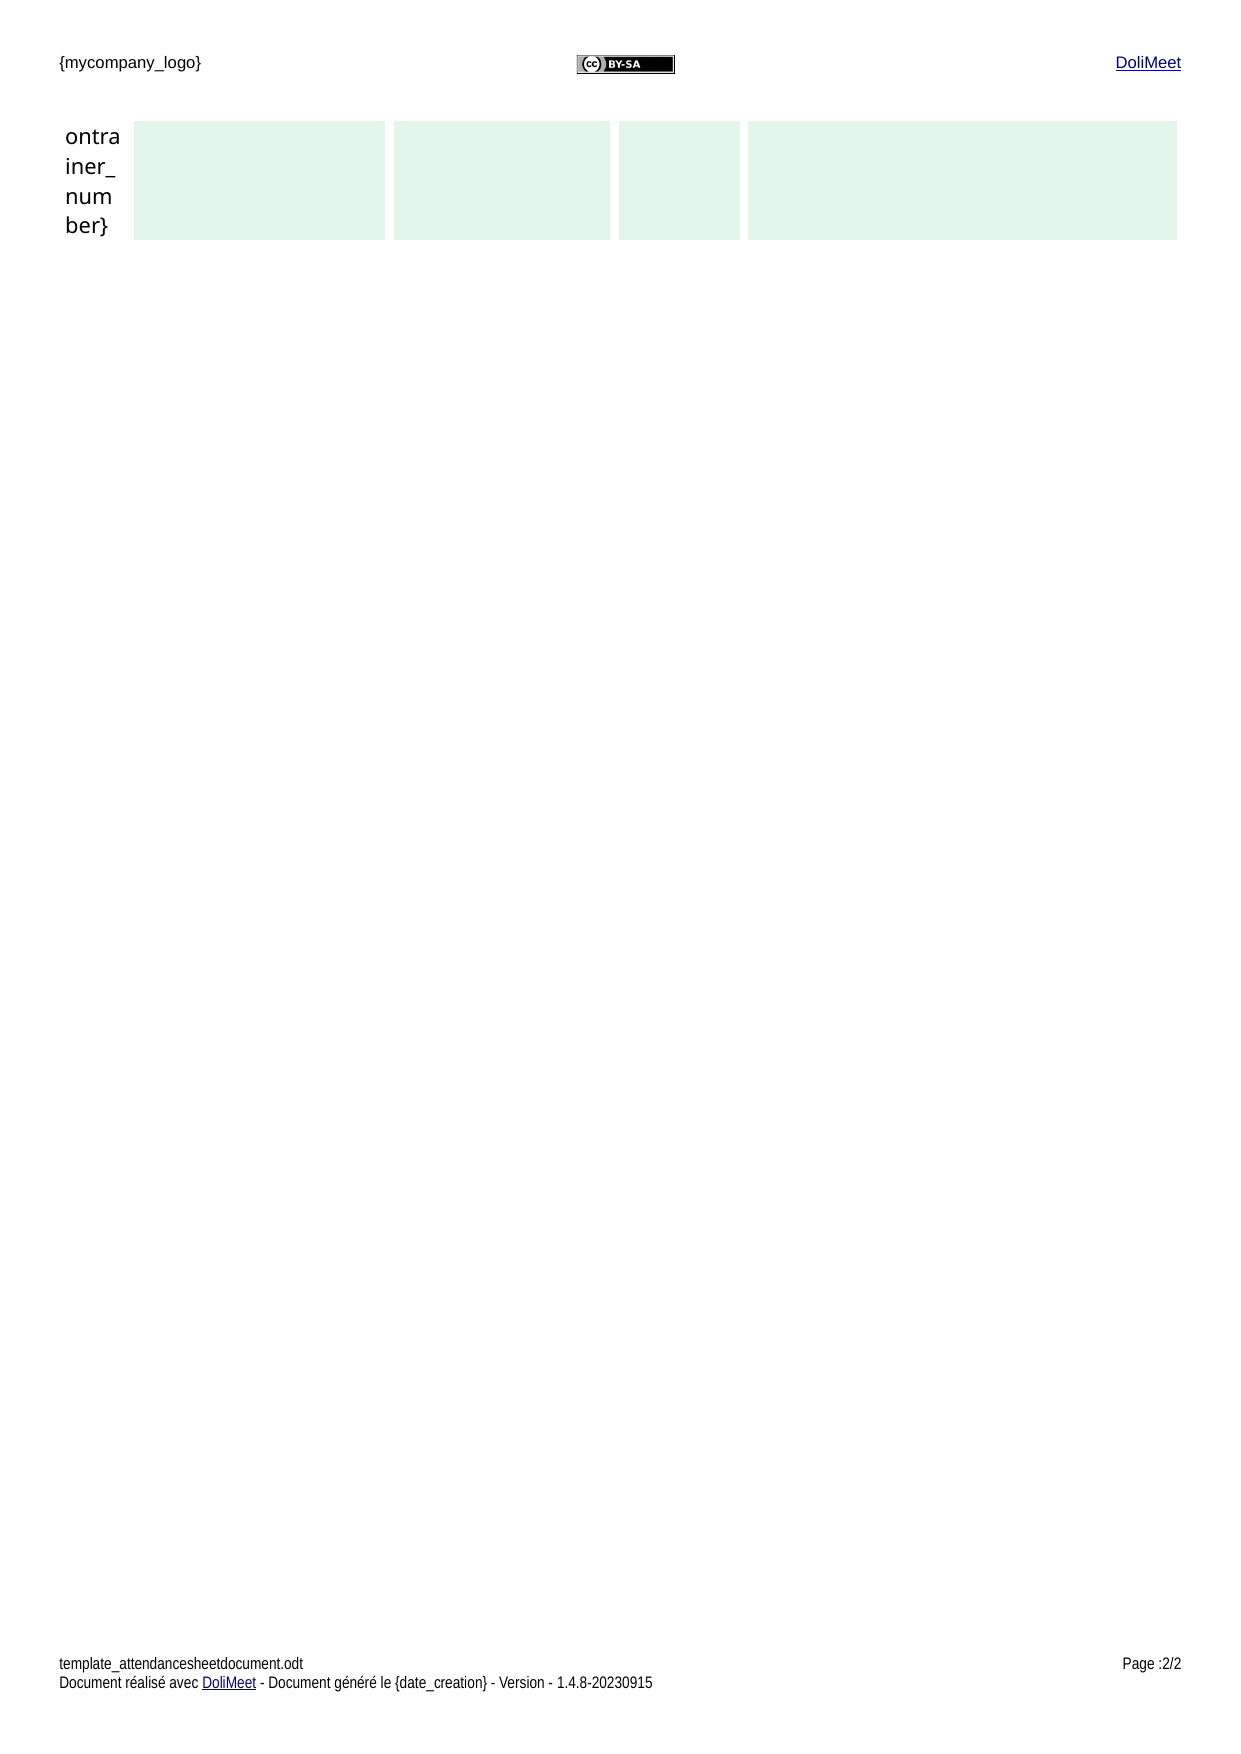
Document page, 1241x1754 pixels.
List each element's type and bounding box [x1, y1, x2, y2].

table_cell [748, 121, 1177, 240]
table_cell [134, 121, 385, 240]
table_cell [394, 121, 610, 240]
table_cell [619, 121, 740, 240]
picture [576, 55, 675, 74]
